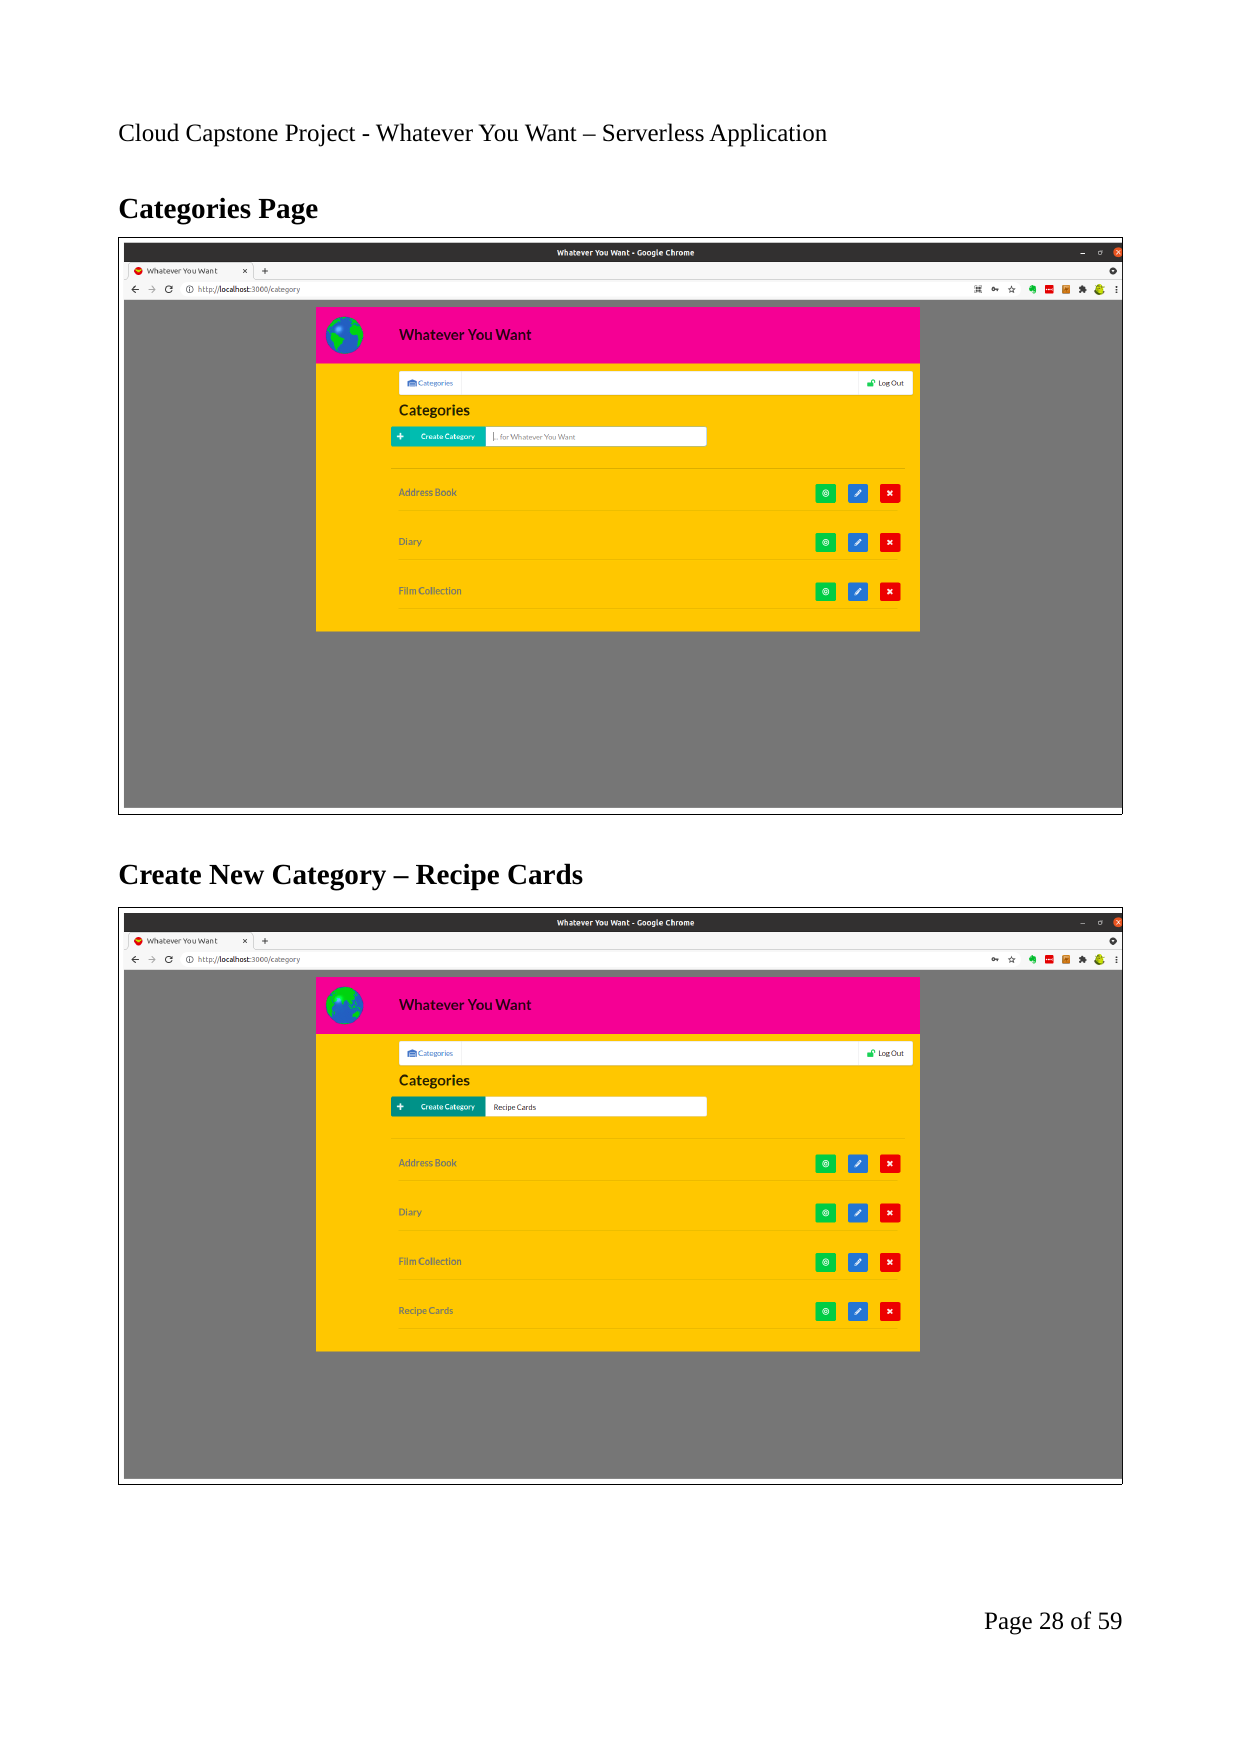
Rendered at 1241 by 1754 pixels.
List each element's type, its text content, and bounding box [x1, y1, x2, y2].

picture [123, 242, 1123, 808]
picture [123, 913, 1123, 1479]
subtitle Categories Page [118, 191, 1122, 224]
subtitle Create New Category – Recipe Cards [118, 857, 1122, 890]
table_header [119, 908, 1122, 1484]
table_header [119, 238, 1122, 814]
